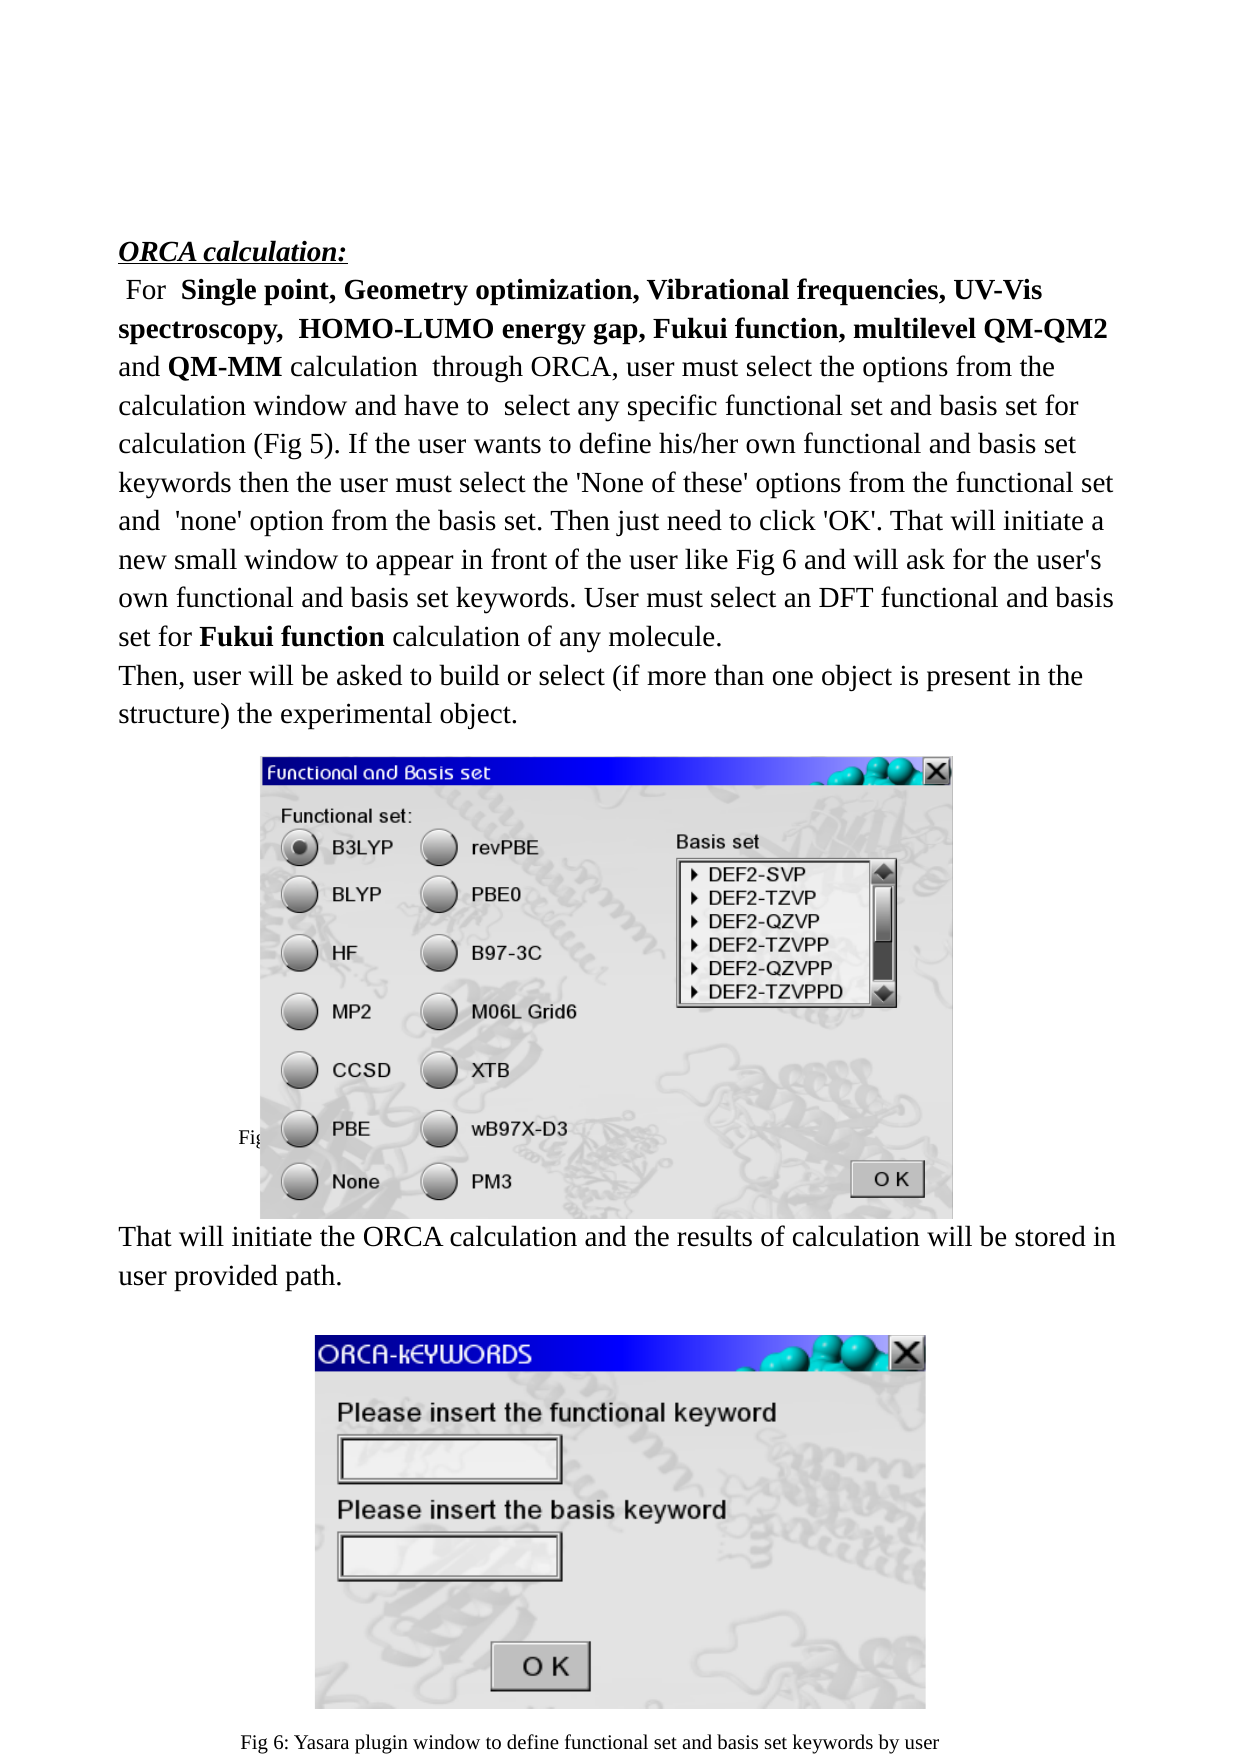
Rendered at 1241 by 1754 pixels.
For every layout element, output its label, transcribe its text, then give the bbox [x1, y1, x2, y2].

text ORCA calculation: [118, 234, 1122, 267]
text That will initiate the ORCA calculation and the results of calculation will be stored in user provided path. [118, 1219, 1122, 1291]
text For Single point, Geometry optimization, Vibrational frequencies, UV-Vis spectroscopy, HOMO-LUMO energy gap, Fukui function, multilevel QM-QM2 and QM-MM calculation through ORCA, user must select the options from the calculation window and have to select any specific functional set and basis set for calculation (Fig 5). If the user wants to define his/her own functional and basis set keywords then the user must select the 'None of these' options from the functional set and 'none' option from the basis set. Then just need to click 'OK'. That will initiate a new small window to appear in front of the user like Fig 6 and will ask for the user's own functional and basis set keywords. User must select an DFT functional and basis set for Fukui function calculation of any molecule. [118, 272, 1122, 653]
text Then, user will be asked to build or select (if more than one object is present in the structure) the experimental object. [118, 658, 1122, 730]
